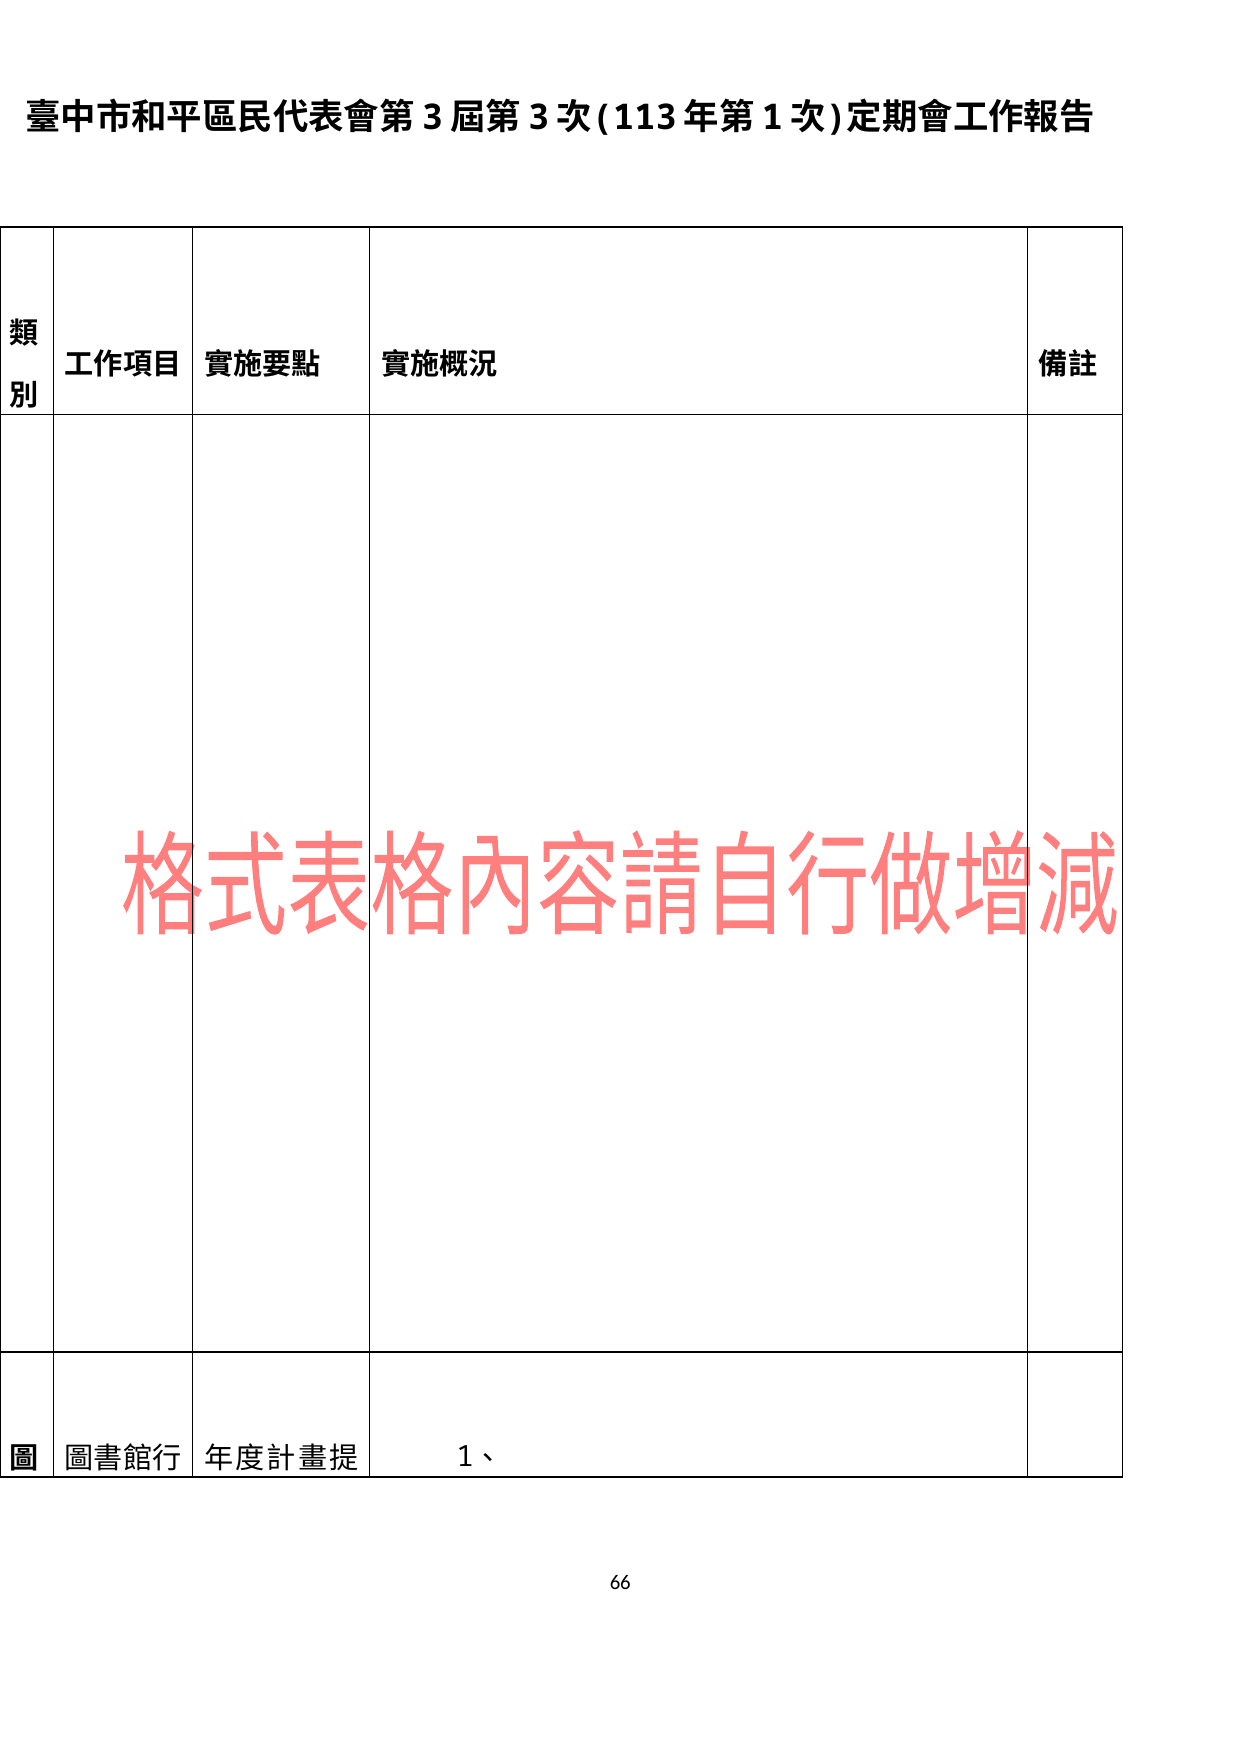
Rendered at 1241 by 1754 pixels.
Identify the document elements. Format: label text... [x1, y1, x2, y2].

table_cell 年度計畫提 [193, 1353, 369, 1476]
table_cell [370, 415, 1027, 1351]
table_cell [370, 1353, 1027, 1476]
table_cell [1009, 854, 1024, 878]
table_cell [193, 415, 369, 1351]
table_header 類別 [1, 228, 53, 414]
table_cell [989, 854, 1003, 878]
table_cell [1, 415, 53, 1351]
table_header 實施要點 [193, 228, 369, 414]
table_header 工作項目 [54, 228, 192, 414]
table_cell 圖 [1, 1353, 53, 1476]
table_cell [1028, 415, 1122, 1351]
table_cell 圖書館行 [54, 1353, 192, 1476]
table_header 備註 [1028, 228, 1122, 414]
table_cell [54, 415, 192, 1351]
table_header 實施概況 [370, 228, 1027, 414]
table_cell [1028, 1353, 1122, 1476]
